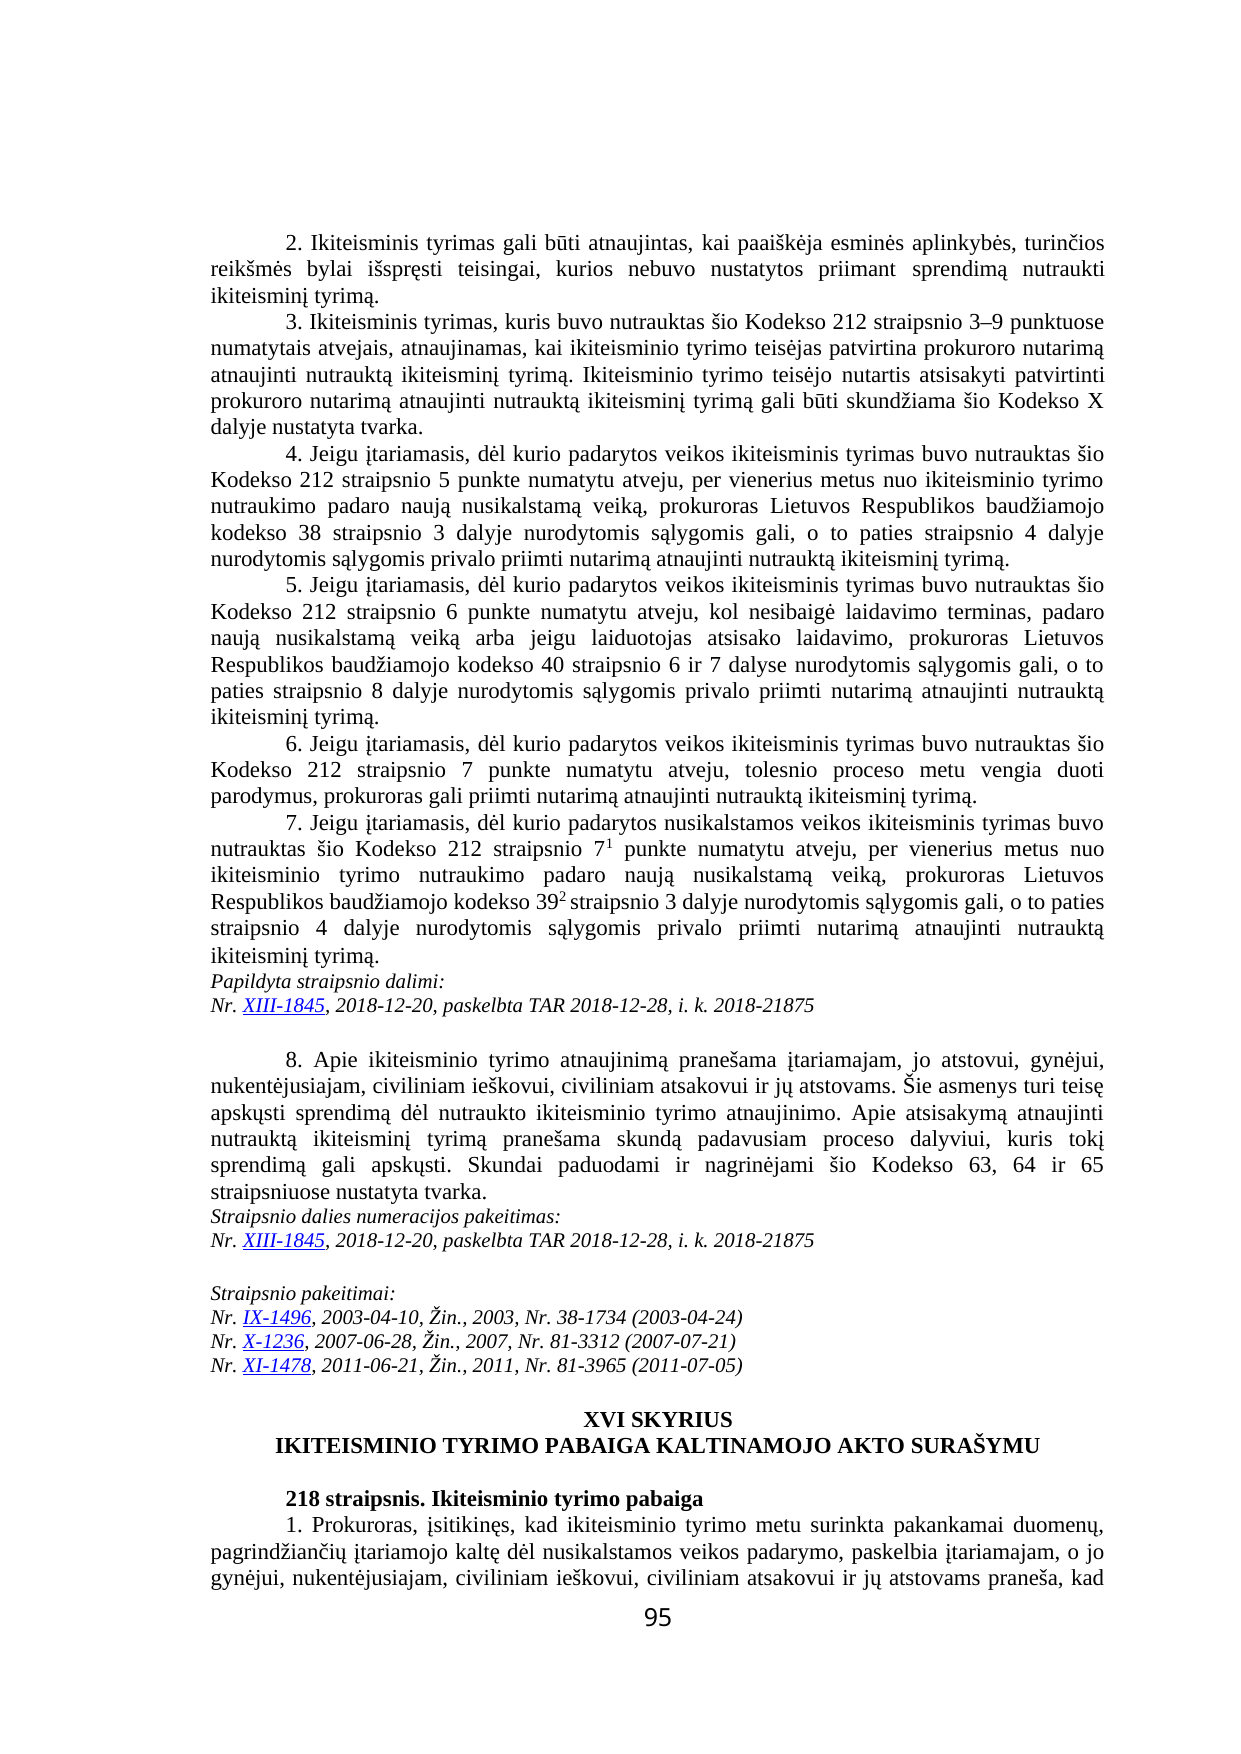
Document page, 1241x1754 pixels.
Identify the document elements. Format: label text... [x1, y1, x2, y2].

text 3. Ikiteisminis tyrimas, kuris buvo nutrauktas šio Kodekso 212 straipsnio 3–9 punktuose numatytais atvejais, atnaujinamas, kai ikiteisminio tyrimo teisėjas patvirtina prokuroro nutarimą atnaujinti nutrauktą ikiteisminį tyrimą. Ikiteisminio tyrimo teisėjo nutartis atsisakyti patvirtinti prokuroro nutarimą atnaujinti nutrauktą ikiteisminį tyrimą gali būti skundžiama šio Kodekso X dalyje nustatyta tvarka. [210, 308, 1105, 440]
text 4. Jeigu įtariamasis, dėl kurio padarytos veikos ikiteisminis tyrimas buvo nutrauktas šio Kodekso 212 straipsnio 5 punkte numatytu atveju, per vienerius metus nuo ikiteisminio tyrimo nutraukimo padaro naują nusikalstamą veiką, prokuroras Lietuvos Respublikos baudžiamojo kodekso 38 straipsnio 3 dalyje nurodytomis sąlygomis gali, o to paties straipsnio 4 dalyje nurodytomis sąlygomis privalo priimti nutarimą atnaujinti nutrauktą ikiteisminį tyrimą. [210, 440, 1105, 572]
text 218 straipsnis. Ikiteisminio tyrimo pabaiga [210, 1485, 1105, 1512]
text 7. Jeigu įtariamasis, dėl kurio padarytos nusikalstamos veikos ikiteisminis tyrimas buvo nutrauktas šio Kodekso 212 straipsnio 71 punkte numatytu atveju, per vienerius metus nuo ikiteisminio tyrimo nutraukimo padaro naują nusikalstamą veiką, prokuroras Lietuvos Respublikos baudžiamojo kodekso 392 straipsnio 3 dalyje nurodytomis sąlygomis gali, o to paties straipsnio 4 dalyje nurodytomis sąlygomis privalo priimti nutarimą atnaujinti nutrauktą ikiteisminį tyrimą. [210, 809, 1105, 969]
text Nr. X-1236, 2007-06-28, Žin., 2007, Nr. 81-3312 (2007-07-21) [210, 1329, 1105, 1353]
text Ikiteisminio tyrimo pabaiga kaltinamojo akto surašymu [210, 1432, 1105, 1459]
text 8. Apie ikiteisminio tyrimo atnaujinimą pranešama įtariamajam, jo atstovui, gynėjui, nukentėjusiajam, civiliniam ieškovui, civiliniam atsakovui ir jų atstovams. Šie asmenys turi teisę apskųsti sprendimą dėl nutraukto ikiteisminio tyrimo atnaujinimo. Apie atsisakymą atnaujinti nutrauktą ikiteisminį tyrimą pranešama skundą padavusiam proceso dalyviui, kuris tokį sprendimą gali apskųsti. Skundai paduodami ir nagrinėjami šio Kodekso 63, 64 ir 65 straipsniuose nustatyta tvarka. [210, 1046, 1105, 1204]
text Nr. XIII-1845, 2018-12-20, paskelbta TAR 2018-12-28, i. k. 2018-21875 [210, 1228, 1105, 1252]
text Straipsnio pakeitimai: [210, 1281, 1105, 1305]
text Papildyta straipsnio dalimi: [210, 969, 1105, 993]
text XVI skyrius [210, 1406, 1105, 1432]
text 6. Jeigu įtariamasis, dėl kurio padarytos veikos ikiteisminis tyrimas buvo nutrauktas šio Kodekso 212 straipsnio 7 punkte numatytu atveju, tolesnio proceso metu vengia duoti parodymus, prokuroras gali priimti nutarimą atnaujinti nutrauktą ikiteisminį tyrimą. [210, 730, 1105, 809]
text Nr. IX-1496, 2003-04-10, Žin., 2003, Nr. 38-1734 (2003-04-24) [210, 1305, 1105, 1329]
text 2. Ikiteisminis tyrimas gali būti atnaujintas, kai paaiškėja esminės aplinkybės, turinčios reikšmės bylai išspręsti teisingai, kurios nebuvo nustatytos priimant sprendimą nutraukti ikiteisminį tyrimą. [210, 229, 1105, 308]
text Nr. XI-1478, 2011-06-21, Žin., 2011, Nr. 81-3965 (2011-07-05) [210, 1353, 1105, 1377]
text Straipsnio dalies numeracijos pakeitimas: [210, 1204, 1105, 1228]
text 5. Jeigu įtariamasis, dėl kurio padarytos veikos ikiteisminis tyrimas buvo nutrauktas šio Kodekso 212 straipsnio 6 punkte numatytu atveju, kol nesibaigė laidavimo terminas, padaro naują nusikalstamą veiką arba jeigu laiduotojas atsisako laidavimo, prokuroras Lietuvos Respublikos baudžiamojo kodekso 40 straipsnio 6 ir 7 dalyse nurodytomis sąlygomis gali, o to paties straipsnio 8 dalyje nurodytomis sąlygomis privalo priimti nutarimą atnaujinti nutrauktą ikiteisminį tyrimą. [210, 572, 1105, 730]
text Nr. XIII-1845, 2018-12-20, paskelbta TAR 2018-12-28, i. k. 2018-21875 [210, 993, 1105, 1017]
text 1. Prokuroras, įsitikinęs, kad ikiteisminio tyrimo metu surinkta pakankamai duomenų, pagrindžiančių įtariamojo kaltę dėl nusikalstamos veikos padarymo, paskelbia įtariamajam, o jo gynėjui, nukentėjusiajam, civiliniam ieškovui, civiliniam atsakovui ir jų atstovams praneša, kad [210, 1512, 1105, 1591]
